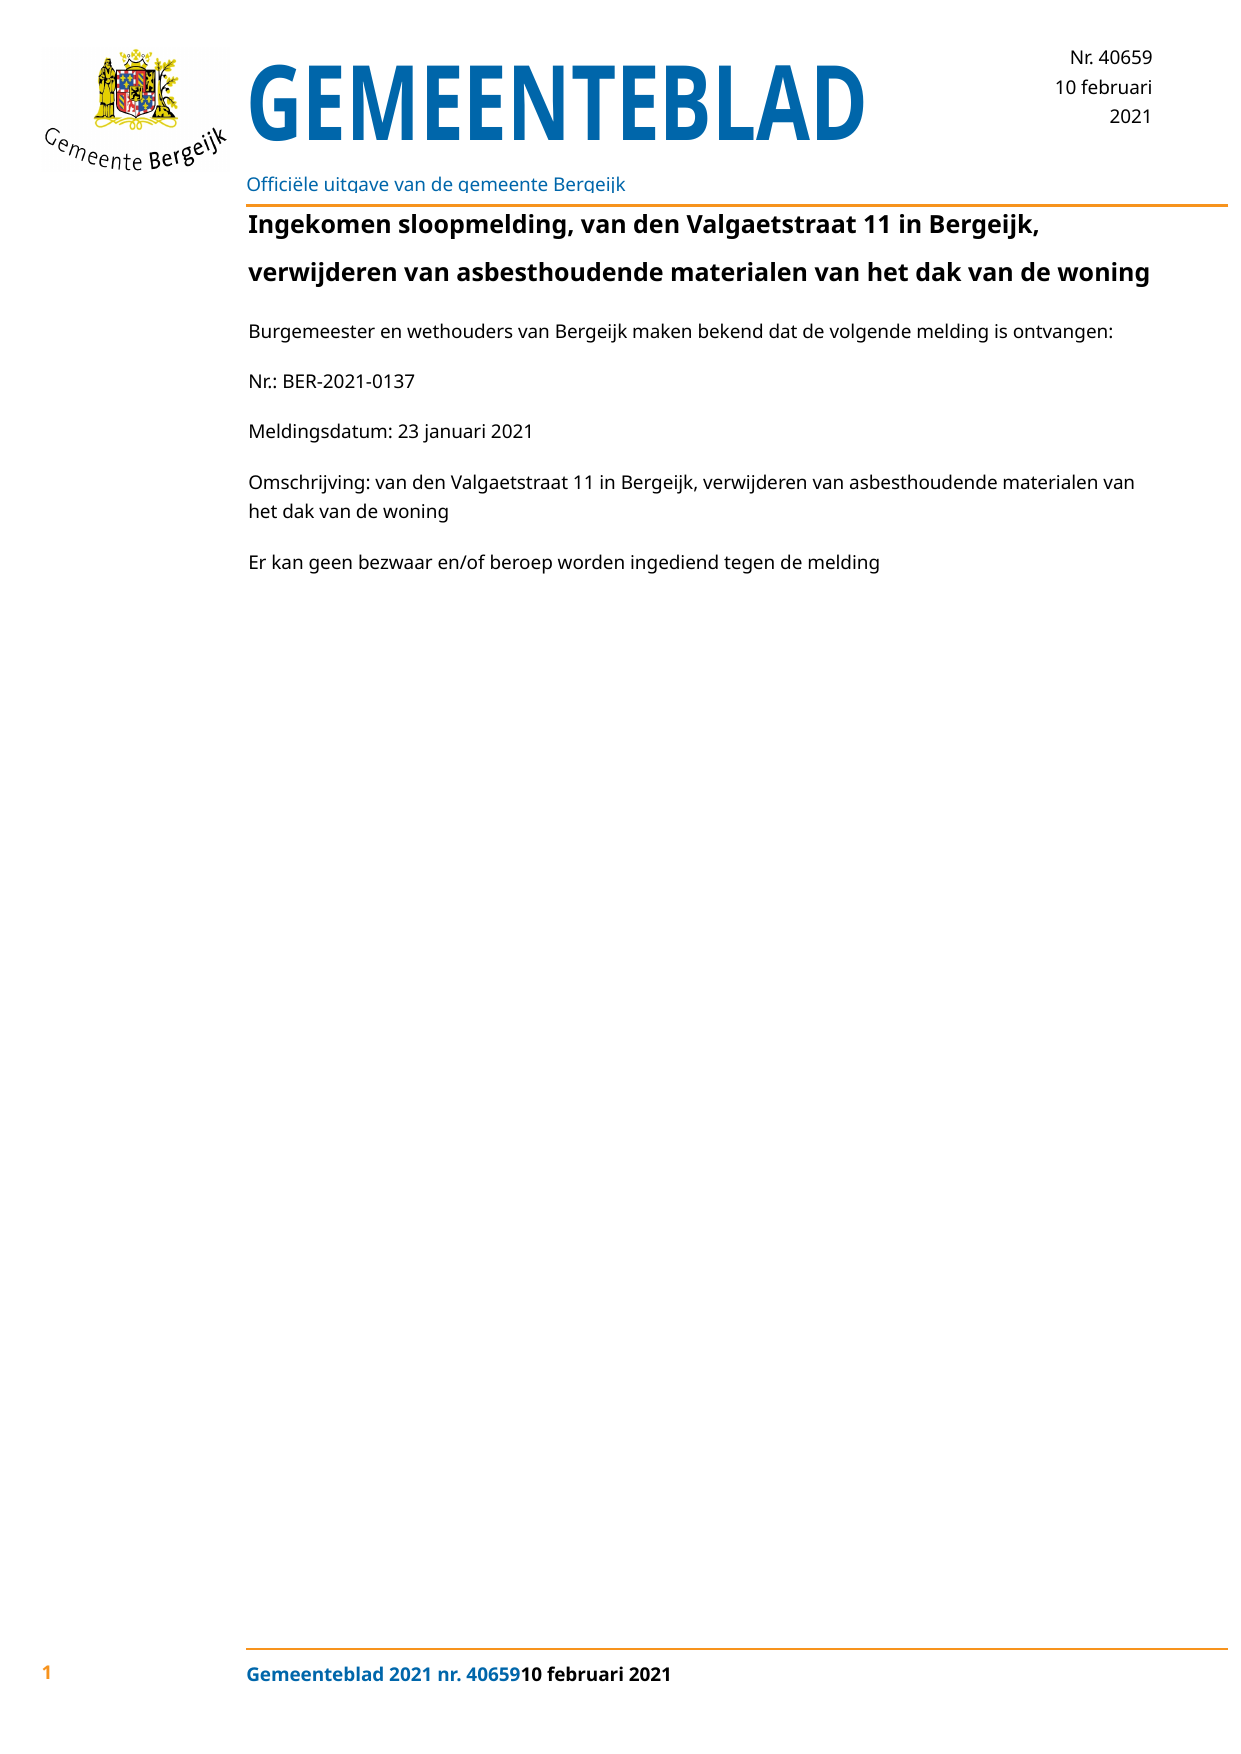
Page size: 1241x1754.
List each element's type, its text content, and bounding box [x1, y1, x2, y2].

text Ingekomen sloopmelding, van den Valgaetstraat 11 in Bergeijk, verwijderen van asbesthoudende materialen van het dak van de woning [248, 207, 1152, 288]
text Er kan geen bezwaar en/of beroep worden ingediend tegen de melding [248, 549, 1152, 575]
text Burgemeester en wethouders van Bergeijk maken bekend dat de volgende melding is ontvangen: [248, 318, 1152, 344]
text Meldingsdatum: 23 januari 2021 [248, 419, 1152, 444]
text Omschrijving: van den Valgaetstraat 11 in Bergeijk, verwijderen van asbesthoudende materialen van het dak van de woning [248, 469, 1152, 524]
text Nr.: BER-2021-0137 [248, 368, 1152, 394]
picture [41, 47, 231, 172]
